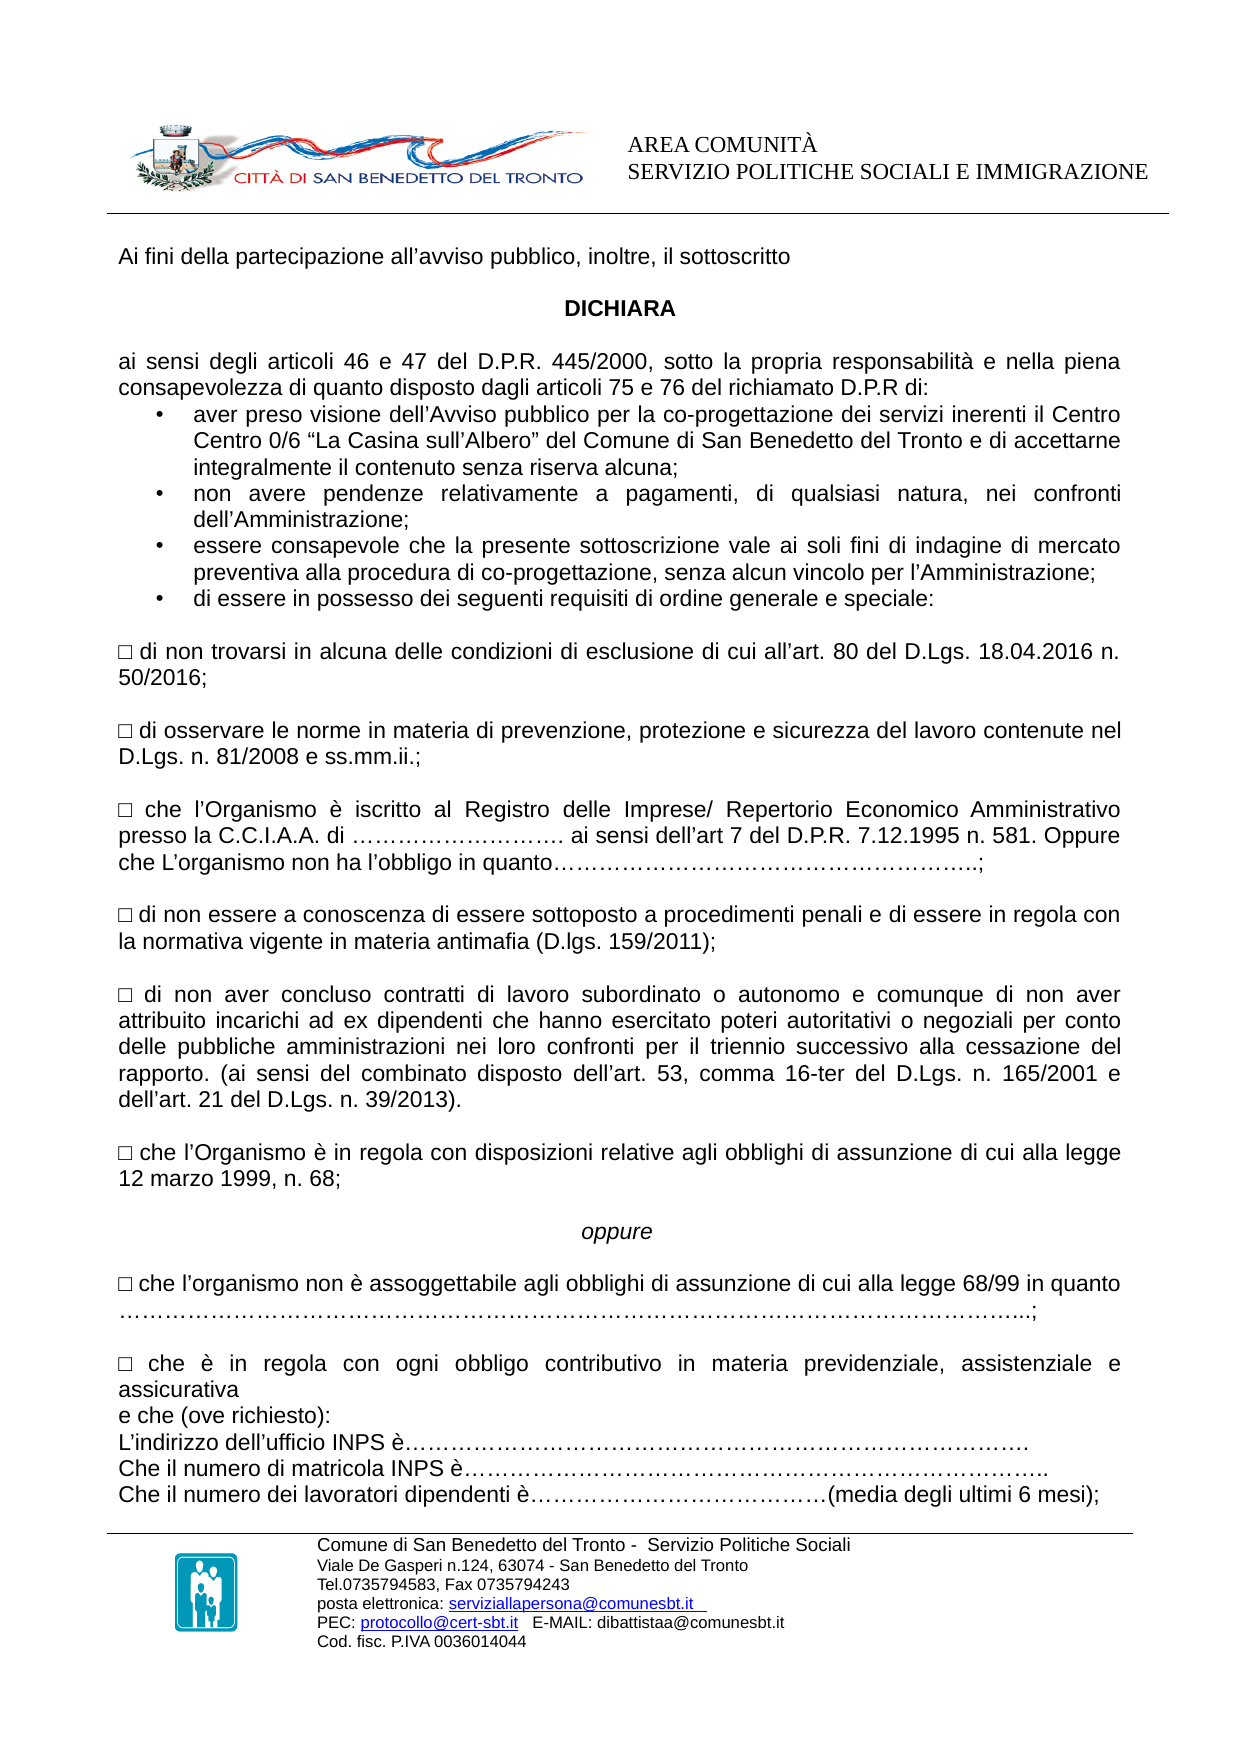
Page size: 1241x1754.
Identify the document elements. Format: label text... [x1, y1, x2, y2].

text Che il numero di matricola INPS è………………………………………………………………….. [118, 1455, 1122, 1481]
text □ di osservare le norme in materia di prevenzione, protezione e sicurezza del lavoro contenute nel D.Lgs. n. 81/2008 e ss.mm.ii.; [118, 717, 1122, 770]
text □ che è in regola con ogni obbligo contributivo in materia previdenziale, assistenziale e assicurativa [118, 1349, 1122, 1402]
text □ che l’Organismo è iscritto al Registro delle Imprese/ Repertorio Economico Amministrativo presso la C.C.I.A.A. di ………………………. ai sensi dell’art 7 del D.P.R. 7.12.1995 n. 581. Oppure che L’organismo non ha l’obbligo in quanto………………………………………………..; [118, 796, 1122, 875]
picture [175, 1553, 238, 1632]
text DICHIARA [118, 295, 1122, 322]
text Che il numero dei lavoratori dipendenti è…………………………………(media degli ultimi 6 mesi); [118, 1481, 1122, 1508]
text L’indirizzo dell’ufficio INPS è………………………………………………………………………. [118, 1428, 1122, 1455]
text Ai fini della partecipazione all’avviso pubblico, inoltre, il sottoscritto [118, 243, 1122, 269]
text □ che l’Organismo è in regola con disposizioni relative agli obblighi di assunzione di cui alla legge 12 marzo 1999, n. 68; [118, 1139, 1122, 1191]
list essere consapevole che la presente sottoscrizione vale ai soli fini di indagine di mercato preventiva alla procedura di co-progettazione, senza alcun vincolo per l’Amministrazione; [156, 532, 1122, 585]
list di essere in possesso dei seguenti requisiti di ordine generale e speciale: [156, 585, 1122, 612]
text oppure [118, 1218, 1122, 1244]
text □ che l’organismo non è assoggettabile agli obblighi di assunzione di cui alla legge 68/99 in quanto ………………………………………………………………………………………………………...; [118, 1270, 1122, 1323]
text □ di non trovarsi in alcuna delle condizioni di esclusione di cui all’art. 80 del D.Lgs. 18.04.2016 n. 50/2016; [118, 638, 1122, 691]
text ai sensi degli articoli 46 e 47 del D.P.R. 445/2000, sotto la propria responsabilità e nella piena consapevolezza di quanto disposto dagli articoli 75 e 76 del richiamato D.P.R di: [118, 348, 1122, 401]
list aver preso visione dell’Avviso pubblico per la co-progettazione dei servizi inerenti il Centro Centro 0/6 “La Casina sull’Albero” del Comune di San Benedetto del Tronto e di accettarne integralmente il contenuto senza riserva alcuna; [156, 401, 1122, 480]
text □ di non essere a conoscenza di essere sottoposto a procedimenti penali e di essere in regola con la normativa vigente in materia antimafia (D.lgs. 159/2011); [118, 901, 1122, 954]
text e che (ove richiesto): [118, 1402, 1122, 1428]
text □ di non aver concluso contratti di lavoro subordinato o autonomo e comunque di non aver attribuito incarichi ad ex dipendenti che hanno esercitato poteri autoritativi o negoziali per conto delle pubbliche amministrazioni nei loro confronti per il triennio successivo alla cessazione del rapporto. (ai sensi del combinato disposto dell’art. 53, comma 16-ter del D.Lgs. n. 165/2001 e dell’art. 21 del D.Lgs. n. 39/2013). [118, 981, 1122, 1112]
list non avere pendenze relativamente a pagamenti, di qualsiasi natura, nei confronti dell’Amministrazione; [156, 480, 1122, 532]
picture [123, 117, 596, 197]
